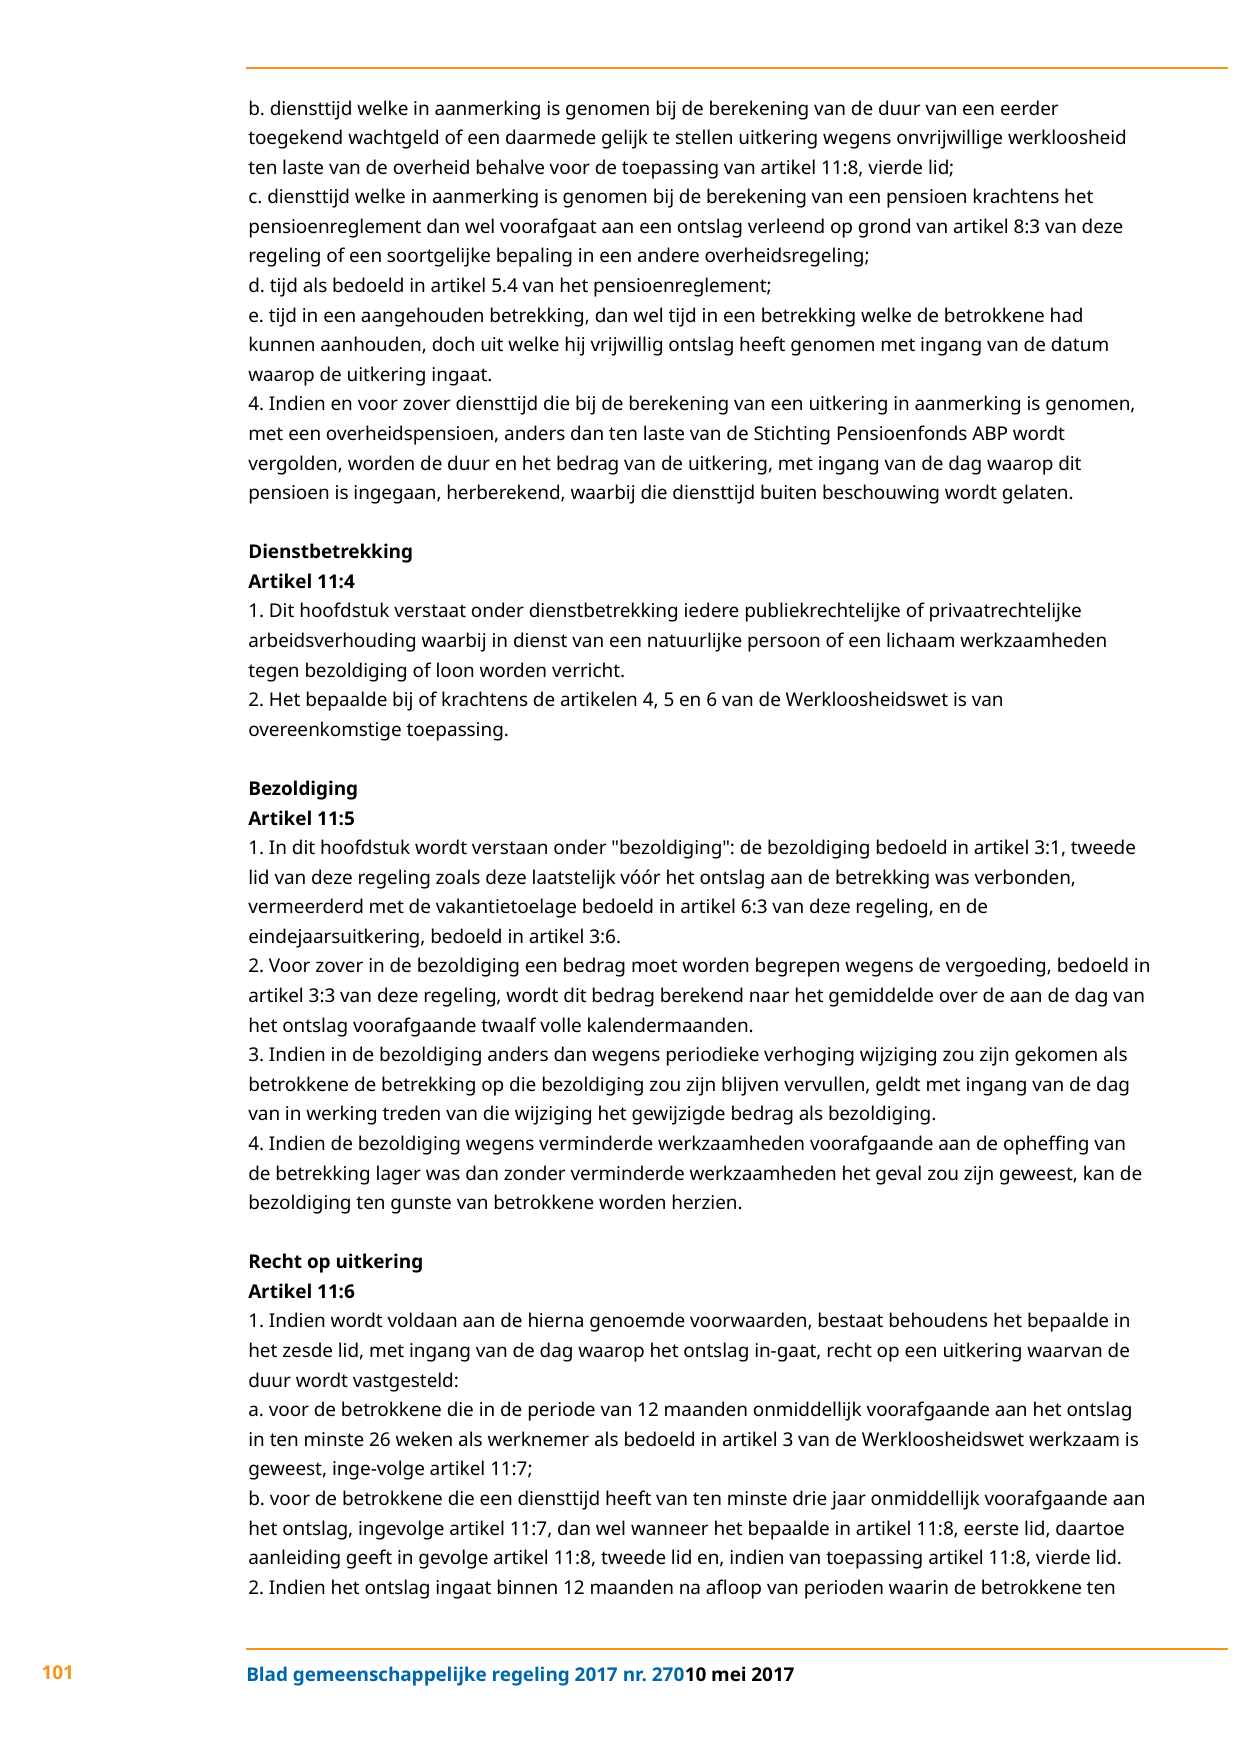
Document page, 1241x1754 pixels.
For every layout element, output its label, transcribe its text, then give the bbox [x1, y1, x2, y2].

text 4. Indien en voor zover diensttijd die bij de berekening van een uitkering in aanmerking is genomen, met een overheidspensioen, anders dan ten laste van de Stichting Pensioenfonds ABP wordt vergolden, worden de duur en het bedrag van de uitkering, met ingang van de dag waarop dit pensioen is ingegaan, herberekend, waarbij die diensttijd buiten beschouwing wordt gelaten. [248, 391, 1152, 505]
text 1. In dit hoofdstuk wordt verstaan onder "bezoldiging": de bezoldiging bedoeld in artikel 3:1, tweede lid van deze regeling zoals deze laatstelijk vóór het ontslag aan de betrekking was verbonden, vermeerderd met de vakantietoelage bedoeld in artikel 6:3 van deze regeling, en de eindejaarsuitkering, bedoeld in artikel 3:6. [248, 834, 1152, 949]
text Artikel 11:5 [248, 805, 1152, 831]
text 2. Indien het ontslag ingaat binnen 12 maanden na afloop van perioden waarin de betrokkene ten [248, 1574, 1152, 1600]
text 1. Dit hoofdstuk verstaat onder dienstbetrekking iedere publiekrechtelijke of privaatrechtelijke arbeidsverhouding waarbij in dienst van een natuurlijke persoon of een lichaam werkzaamheden tegen bezoldiging of loon worden verricht. [248, 598, 1152, 683]
text 3. Indien in de bezoldiging anders dan wegens periodieke verhoging wijziging zou zijn gekomen als betrokkene de betrekking op die bezoldiging zou zijn blijven vervullen, geldt met ingang van de dag van in werking treden van die wijziging het gewijzigde bedrag als bezoldiging. [248, 1041, 1152, 1126]
text b. diensttijd welke in aanmerking is genomen bij de berekening van de duur van een eerder toegekend wachtgeld of een daarmede gelijk te stellen uitkering wegens onvrijwillige werkloosheid ten laste van de overheid behalve voor de toepassing van artikel 11:8, vierde lid; [248, 95, 1152, 180]
text Artikel 11:6 [248, 1278, 1152, 1304]
text Dienstbetrekking [248, 538, 1152, 564]
text Bezoldiging [248, 775, 1152, 801]
text b. voor de betrokkene die een diensttijd heeft van ten minste drie jaar onmiddellijk voorafgaande aan het ontslag, ingevolge artikel 11:7, dan wel wanneer het bepaalde in artikel 11:8, eerste lid, daartoe aanleiding geeft in gevolge artikel 11:8, tweede lid en, indien van toepassing artikel 11:8, vierde lid. [248, 1485, 1152, 1570]
text 4. Indien de bezoldiging wegens verminderde werkzaamheden voorafgaande aan de opheffing van de betrekking lager was dan zonder verminderde werkzaamheden het geval zou zijn geweest, kan de bezoldiging ten gunste van betrokkene worden herzien. [248, 1130, 1152, 1215]
text 1. Indien wordt voldaan aan de hierna genoemde voorwaarden, bestaat behoudens het bepaalde in het zesde lid, met ingang van de dag waarop het ontslag in-gaat, recht op een uitkering waarvan de duur wordt vastgesteld: [248, 1308, 1152, 1393]
text Recht op uitkering [248, 1248, 1152, 1274]
text Artikel 11:4 [248, 568, 1152, 594]
text c. diensttijd welke in aanmerking is genomen bij de berekening van een pensioen krachtens het pensioenreglement dan wel voorafgaat aan een ontslag verleend op grond van artikel 8:3 van deze regeling of een soortgelijke bepaling in een andere overheidsregeling; [248, 183, 1152, 268]
text 2. Het bepaalde bij of krachtens de artikelen 4, 5 en 6 van de Werkloosheidswet is van overeenkomstige toepassing. [248, 686, 1152, 742]
text 2. Voor zover in de bezoldiging een bedrag moet worden begrepen wegens de vergoeding, bedoeld in artikel 3:3 van deze regeling, wordt dit bedrag berekend naar het gemiddelde over de aan de dag van het ontslag voorafgaande twaalf volle kalendermaanden. [248, 953, 1152, 1038]
text e. tijd in een aangehouden betrekking, dan wel tijd in een betrekking welke de betrokkene had kunnen aanhouden, doch uit welke hij vrijwillig ontslag heeft genomen met ingang van de datum waarop de uitkering ingaat. [248, 302, 1152, 387]
text a. voor de betrokkene die in de periode van 12 maanden onmiddellijk voorafgaande aan het ontslag in ten minste 26 weken als werknemer als bedoeld in artikel 3 van de Werkloosheidswet werkzaam is geweest, inge-volge artikel 11:7; [248, 1396, 1152, 1481]
picture [41, 47, 231, 172]
text d. tijd als bedoeld in artikel 5.4 van het pensioenreglement; [248, 272, 1152, 298]
